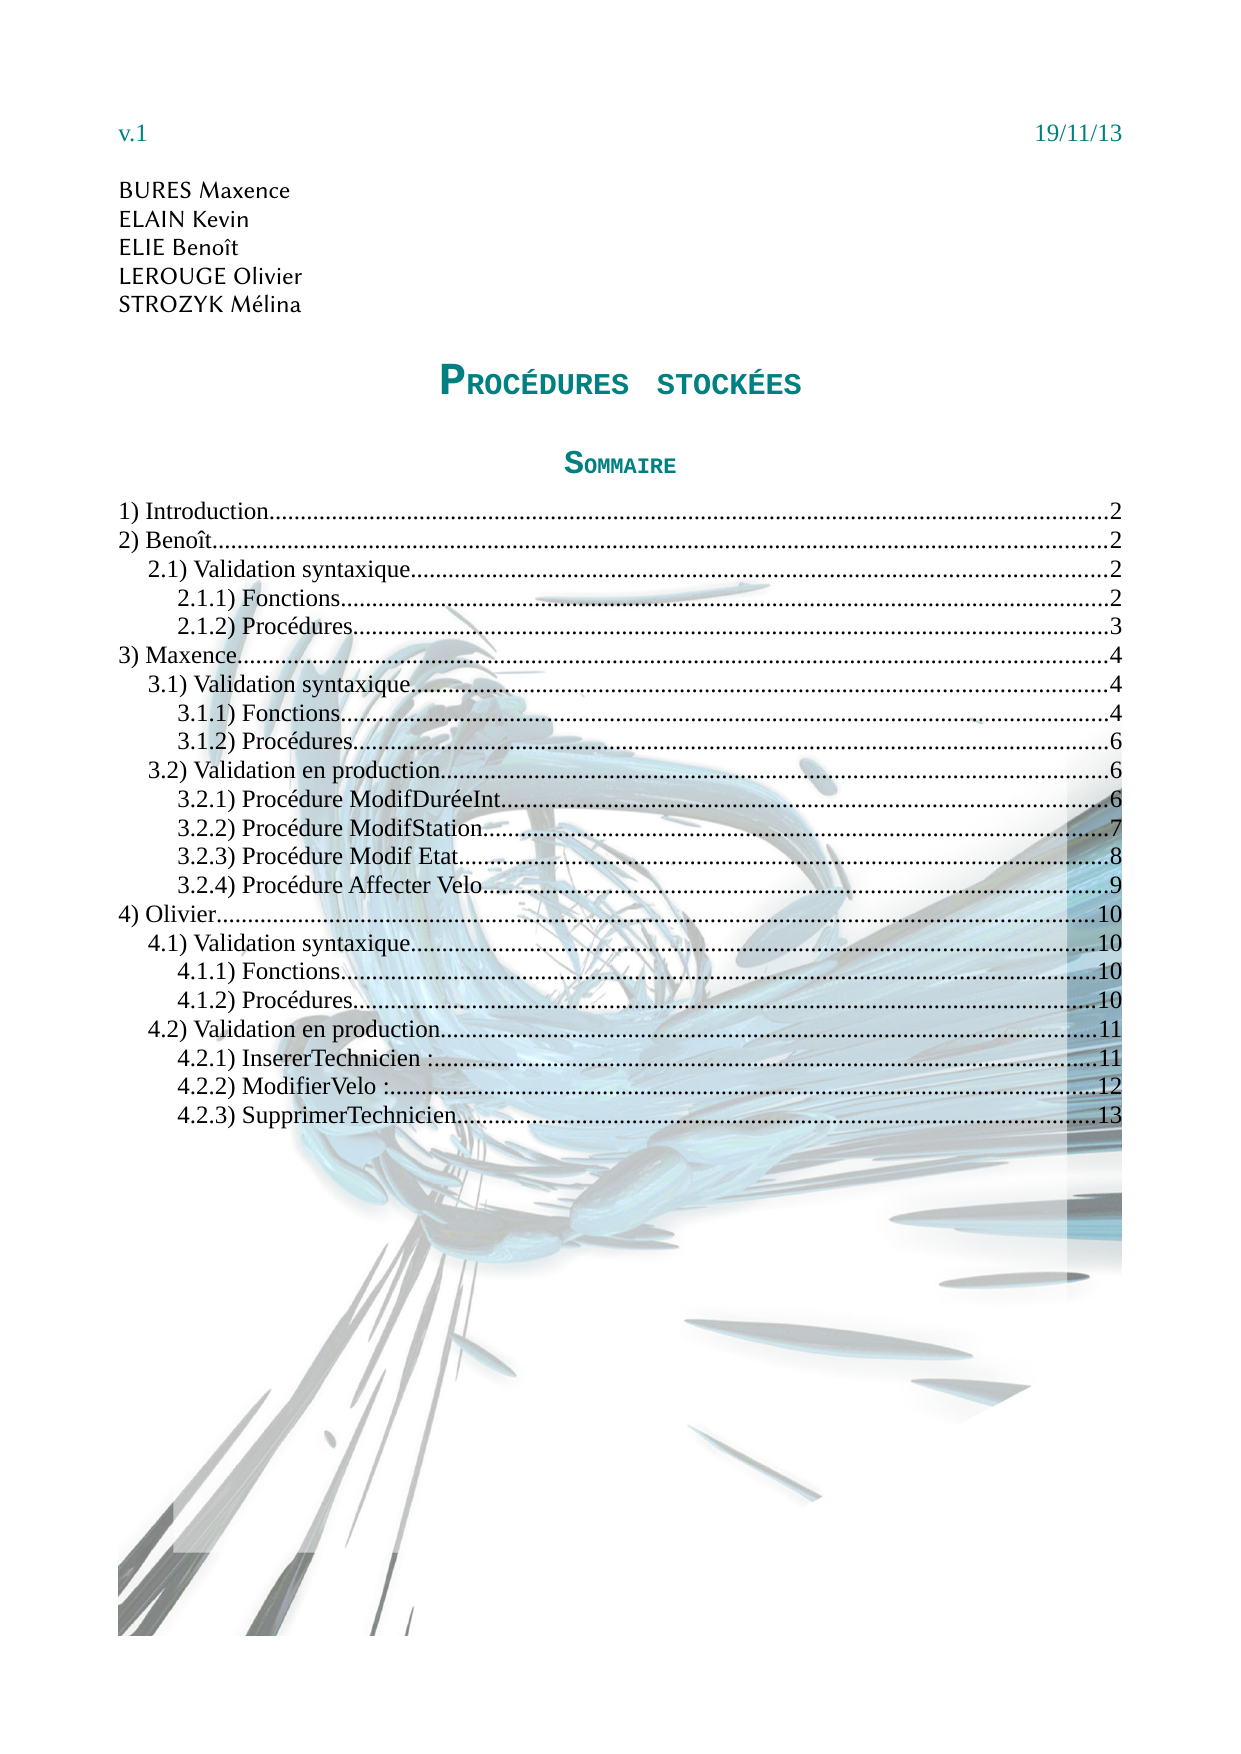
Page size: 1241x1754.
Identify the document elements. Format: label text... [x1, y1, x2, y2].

text 2) Benoît 2 [118, 525, 1122, 554]
text 4) Olivier 10 [118, 899, 1122, 928]
text 1) Introduction 2 [118, 496, 1122, 525]
text 3.2) Validation en production 6 [148, 755, 1122, 784]
text 2.1.1) Fonctions 2 [177, 583, 1122, 611]
text 4.2) Validation en production 11 [148, 1014, 1122, 1043]
text 3.1) Validation syntaxique 4 [148, 669, 1122, 698]
text 3.1.1) Fonctions 4 [177, 698, 1122, 726]
subtitle Procédures stockées [118, 357, 1122, 408]
text 4.2.3) SupprimerTechnicien 13 [177, 1100, 1122, 1129]
text 3.2.1) Procédure ModifDuréeInt 6 [177, 784, 1122, 813]
text 3) Maxence 4 [118, 640, 1122, 669]
text 4.2.1) InsererTechnicien : 11 [177, 1043, 1122, 1071]
text 4.1.1) Fonctions 10 [177, 956, 1122, 985]
picture [118, 928, 1122, 1636]
picture [118, 118, 1122, 176]
text 3.2.4) Procédure Affecter Velo 9 [177, 870, 1122, 899]
text BURES Maxence ELAIN Kevin ELIE Benoît LEROUGE Olivier STROZYK Mélina [118, 176, 1122, 319]
text 3.2.2) Procédure ModifStation 7 [177, 813, 1122, 841]
text 3.1.2) Procédures 6 [177, 726, 1122, 755]
text 3.2.3) Procédure Modif Etat 8 [177, 841, 1122, 870]
subtitle Sommaire [118, 446, 1122, 484]
text 2.1.2) Procédures 3 [177, 611, 1122, 640]
picture [118, 319, 1122, 357]
text 2.1) Validation syntaxique 2 [148, 554, 1122, 583]
text 4.1.2) Procédures 10 [177, 985, 1122, 1014]
text 4.1) Validation syntaxique 10 [148, 928, 1122, 956]
picture [118, 669, 177, 899]
picture [118, 484, 1122, 496]
picture [118, 408, 1122, 446]
text 4.2.2) ModifierVelo : 12 [177, 1071, 1122, 1100]
picture [118, 554, 177, 640]
